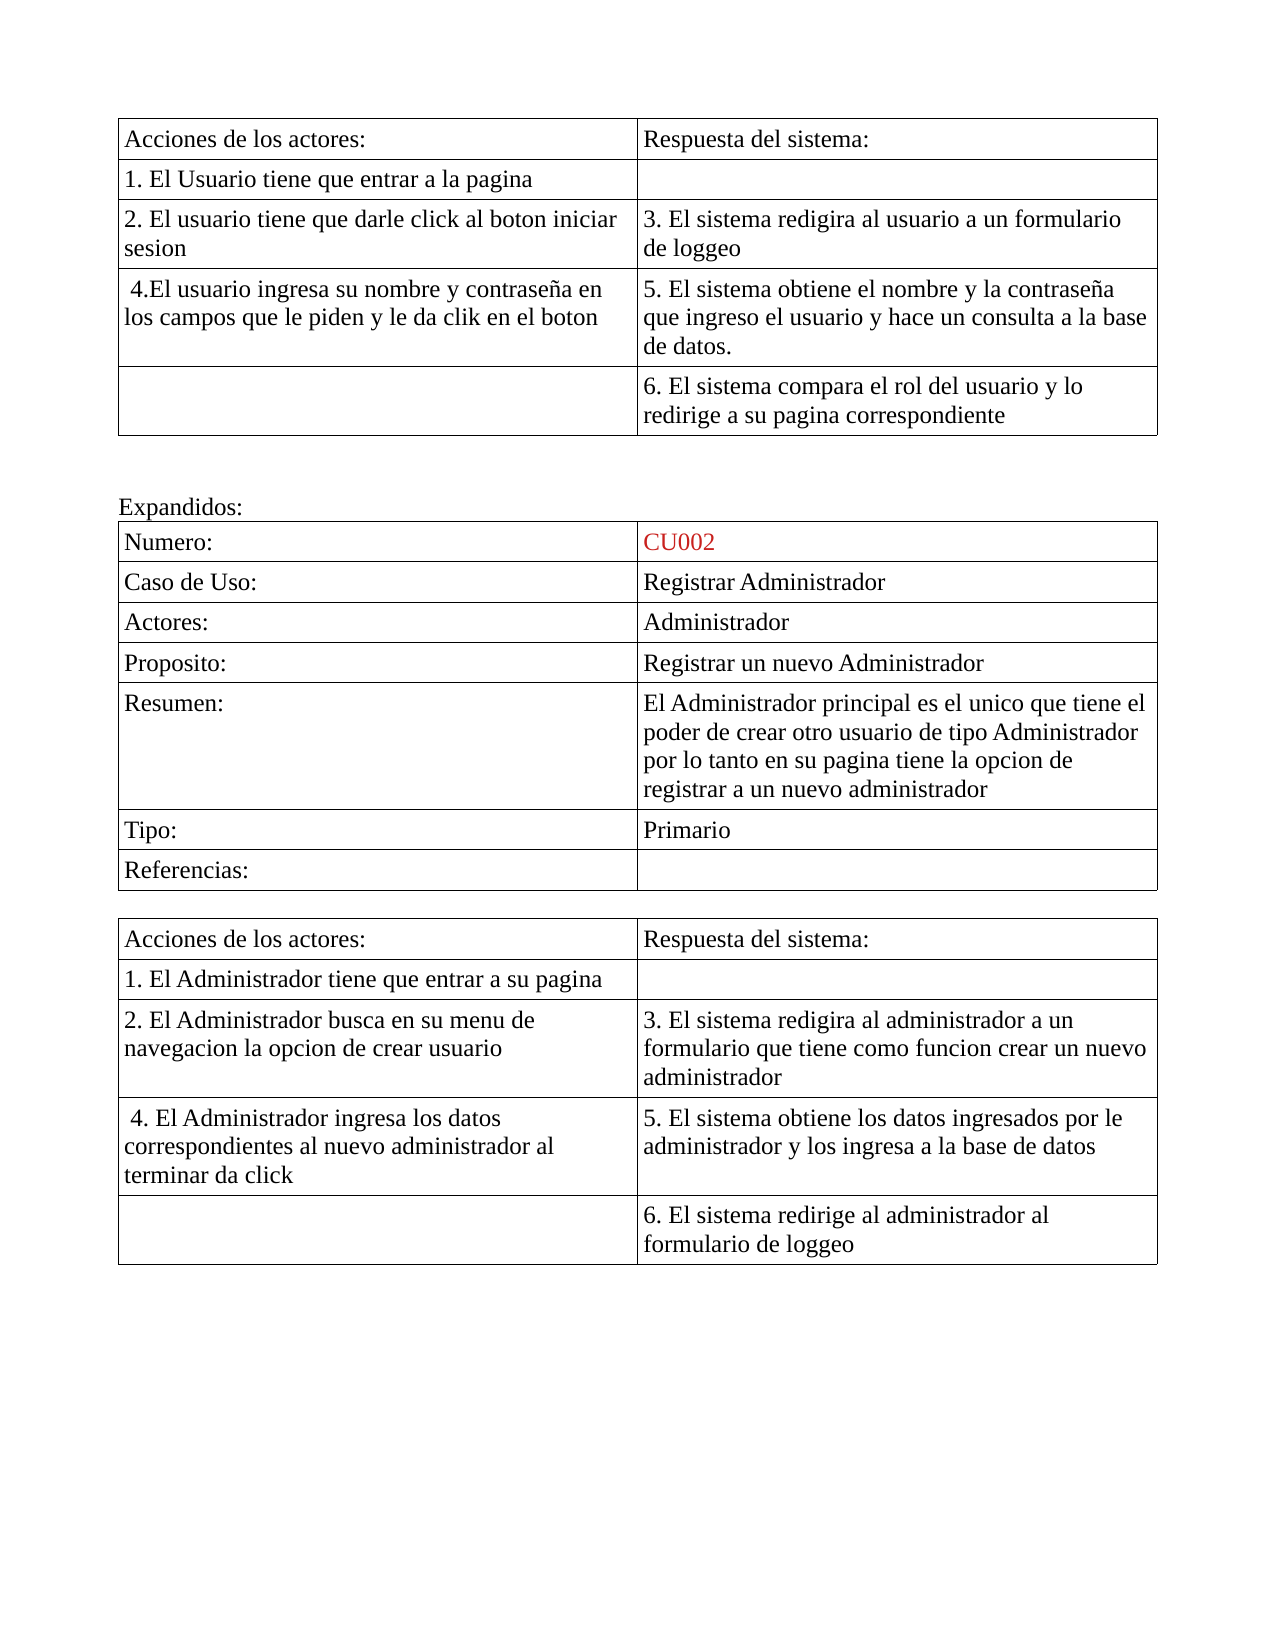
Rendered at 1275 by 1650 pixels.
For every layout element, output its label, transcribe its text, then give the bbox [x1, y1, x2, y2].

table_cell 3. El sistema redigira al administrador a un formulario que tiene como funcion crear un nuevo administrador [638, 1000, 1157, 1097]
table_cell Administrador [638, 603, 1157, 642]
table_cell El Administrador principal es el unico que tiene el poder de crear otro usuario de tipo Administrador por lo tanto en su pagina tiene la opcion de registrar a un nuevo administrador [638, 683, 1157, 809]
table_cell 1. El Usuario tiene que entrar a la pagina [119, 160, 637, 199]
table_cell 1. El Administrador tiene que entrar a su pagina [119, 960, 637, 999]
table_header CU002 [638, 522, 1157, 561]
table_cell [638, 160, 1157, 199]
table_cell 6. El sistema redirige al administrador al formulario de loggeo [638, 1196, 1157, 1264]
table_cell Resumen: [119, 683, 637, 809]
table_cell 6. El sistema compara el rol del usuario y lo redirige a su pagina correspondiente [638, 367, 1157, 435]
table_cell 3. El sistema redigira al usuario a un formulario de loggeo [638, 200, 1157, 268]
table_cell 5. El sistema obtiene los datos ingresados por le administrador y los ingresa a la base de datos [638, 1098, 1157, 1194]
table_header Numero: [119, 522, 637, 561]
table_header Respuesta del sistema: [638, 119, 1157, 158]
table_cell Registrar Administrador [638, 562, 1157, 602]
table_cell [638, 850, 1157, 889]
table_cell [119, 1196, 637, 1264]
table_header Acciones de los actores: [119, 919, 637, 959]
table_cell Tipo: [119, 810, 637, 849]
text Expandidos: [118, 492, 1157, 521]
table_cell 4.El usuario ingresa su nombre y contraseña en los campos que le piden y le da clik en el boton [119, 269, 637, 366]
table_cell Referencias: [119, 850, 637, 889]
table_cell Caso de Uso: [119, 562, 637, 602]
table_cell [119, 367, 637, 435]
table_header Acciones de los actores: [119, 119, 637, 158]
table_cell Proposito: [119, 643, 637, 682]
table_cell 4. El Administrador ingresa los datos correspondientes al nuevo administrador al terminar da click [119, 1098, 637, 1194]
table_cell 5. El sistema obtiene el nombre y la contraseña que ingreso el usuario y hace un consulta a la base de datos. [638, 269, 1157, 366]
table_cell 2. El Administrador busca en su menu de navegacion la opcion de crear usuario [119, 1000, 637, 1097]
table_cell Actores: [119, 603, 637, 642]
table_header Respuesta del sistema: [638, 919, 1157, 959]
table_cell Registrar un nuevo Administrador [638, 643, 1157, 682]
table_cell Primario [638, 810, 1157, 849]
table_cell [638, 960, 1157, 999]
table_cell 2. El usuario tiene que darle click al boton iniciar sesion [119, 200, 637, 268]
